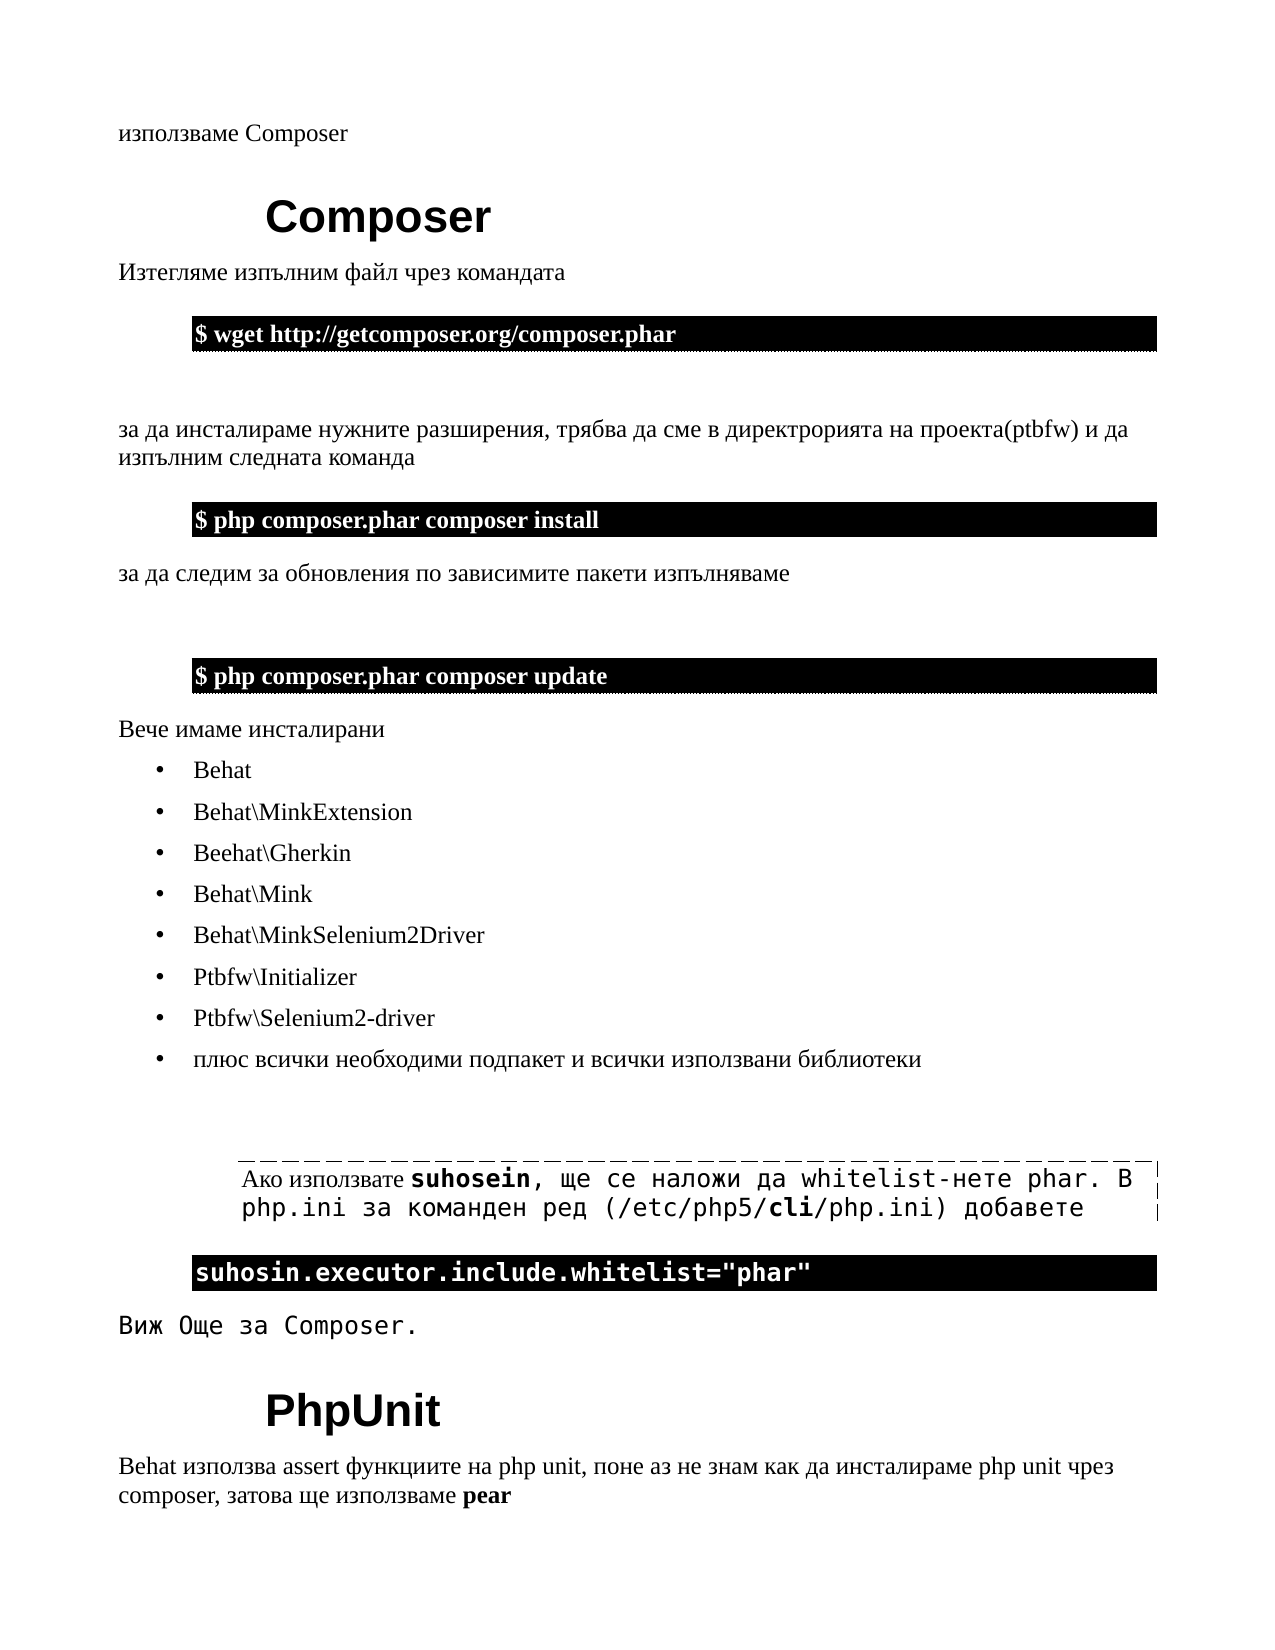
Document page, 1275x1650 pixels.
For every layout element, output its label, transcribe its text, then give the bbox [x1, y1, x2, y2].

list Behat [156, 756, 1157, 784]
text suhosin.executor.include.whitelist="phar" [192, 1255, 1157, 1291]
text Вече имаме инсталирани [118, 714, 1157, 743]
text за да следим за обновления по зависимите пакети изпълняваме [118, 558, 1157, 586]
text Behat използва assert функциите на php unit, поне аз не знам как да инсталираме php unit чрез composer, затова ще използваме pear [118, 1451, 1157, 1508]
list Behat\MinkExtension [156, 797, 1157, 826]
text Ако използвате suhosein, ще се наложи да whitelist-нете phar. В php.ini за команден ред (/etc/php5/cli/php.ini) добавете [238, 1161, 1157, 1225]
list Behat\Mink [156, 879, 1157, 908]
list Behat\MinkSelenium2Driver [156, 921, 1157, 949]
text използваме Composer [118, 118, 1157, 147]
text Виж Още за Composer. [118, 1312, 1157, 1341]
text $ wget http://getcomposer.org/composer.phar [192, 316, 1157, 351]
list плюс всички необходими подпакет и всички използвани библиотеки [156, 1044, 1157, 1073]
text Изтегляме изпълним файл чрез командата [118, 257, 1157, 286]
text $ php composer.phar composer install [192, 502, 1157, 537]
list Ptbfw\Selenium2-driver [156, 1003, 1157, 1032]
subtitle Composer [265, 189, 1157, 242]
text $ php composer.phar composer update [192, 658, 1157, 693]
text за да инсталираме нужните разширения, трябва да сме в директрорията на проекта(ptbfw) и да изпълним следната команда [118, 414, 1157, 471]
list Ptbfw\Initializer [156, 962, 1157, 991]
subtitle PhpUnit [265, 1383, 1157, 1436]
list Beehat\Gherkin [156, 838, 1157, 867]
